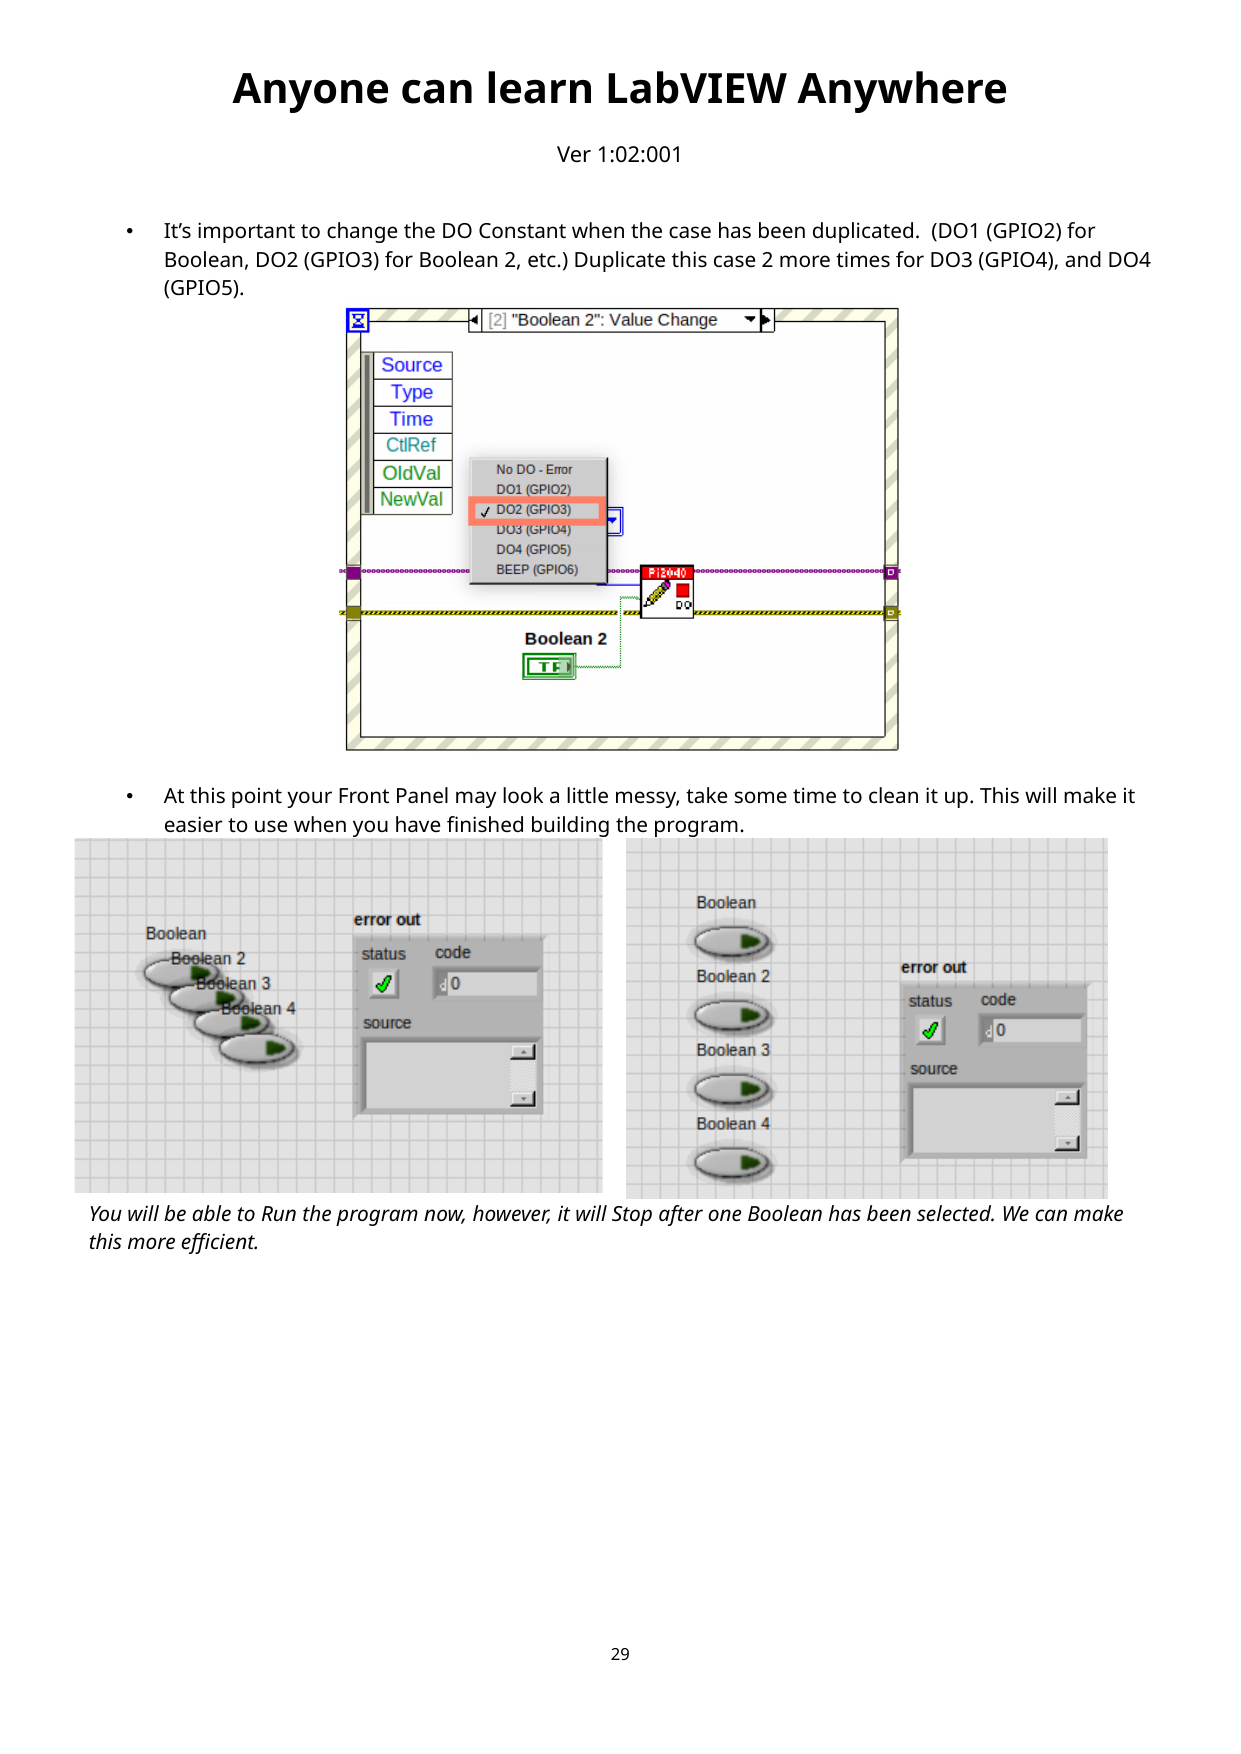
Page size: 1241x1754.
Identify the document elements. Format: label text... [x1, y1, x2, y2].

picture [626, 838, 1108, 1199]
list At this point your Front Panel may look a little messy, take some time to clean it up. This will make it easier to use when you have finished building the program. [126, 781, 1152, 838]
list It’s important to change the DO Constant when the case has been duplicated. (DO1 (GPIO2) for Boolean, DO2 (GPIO3) for Boolean 2, etc.) Duplicate this case 2 more times for DO3 (GPIO4), and DO4 (GPIO5). [126, 216, 1152, 302]
picture [339, 301, 901, 753]
text You will be able to Run the program now, however, it will Stop after one Boolean has been selected. We can make this more efficient. [88, 1199, 1152, 1256]
picture [74, 838, 603, 1193]
